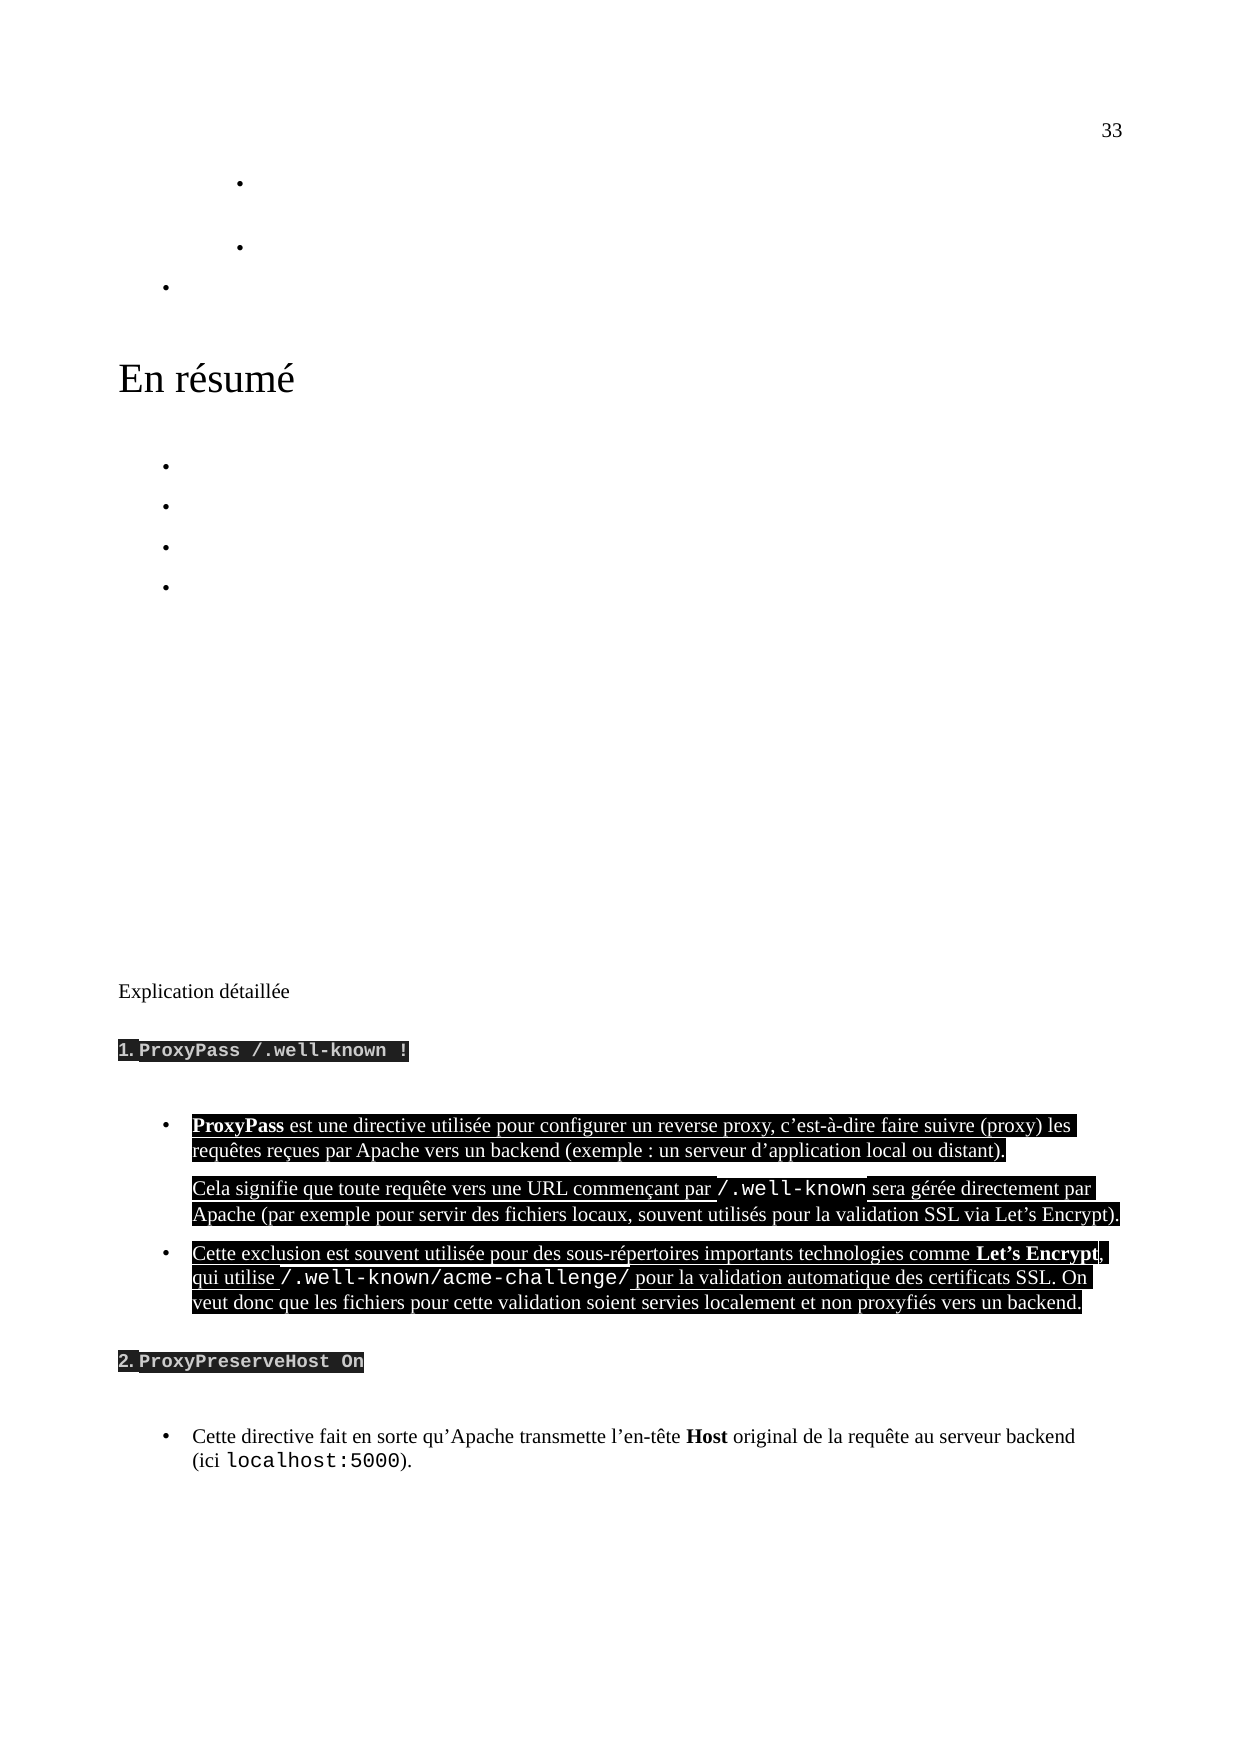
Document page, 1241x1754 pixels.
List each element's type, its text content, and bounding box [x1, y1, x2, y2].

text sert à exclure le chemin /.well-known du reverse proxy configuré avec ProxyPass. [118, 939, 1122, 965]
list microphone=() : Aucune origine (même pas la même) n’a accès à l’API microphone. [236, 236, 1122, 262]
text # Configuration du Reverse Proxy # Ne pas interférer avec les requêtes de renouvellement de Certbot ProxyPass /.well-known ! [118, 693, 1122, 766]
list Cette directive fait en sorte qu’Apache transmette l’en-tête Host original de la requête au serveur backend (ici localhost:5000). [162, 1424, 1122, 1474]
subtitle 1. ProxyPass /.well-known ! [118, 1033, 1122, 1062]
list la manipulation du type de contenu (X-Content-Type-Options), [162, 495, 1122, 521]
list le site contre le clickjacking (X-Frame-Options), [162, 455, 1122, 481]
list Effet : Limite les accès aux API sensibles, améliorant la confidentialité et la sécurité des utilisateurs. [162, 276, 1122, 300]
list geolocation=(self) : Seul le site lui-même (même origine) est autorisé à accéder à la géolocalisation. [236, 172, 1122, 221]
text En résumé [118, 354, 1122, 402]
subtitle 2. ProxyPreserveHost On [118, 1343, 1122, 1373]
list la confidentialité des données référentes (Referrer-Policy), [162, 535, 1122, 561]
list le contrôle d’accès aux APIs sensibles (Permissions-Policy). [162, 576, 1122, 601]
list Cela signifie que toute requête vers une URL commençant par /.well-known sera gérée directement par Apache (par exemple pour servir des fichiers locaux, souvent utilisés pour la validation SSL via Let’s Encrypt). [162, 1176, 1122, 1226]
text # Transférer toutes les autres requêtes vers l'application Node.js ProxyPreserveHost On ProxyRequests Off ProxyPass / http://localhost:5000/ ProxyPassReverse / http://localhost:5000/ [118, 780, 1122, 924]
list ProxyPass est une directive utilisée pour configurer un reverse proxy, c’est-à-dire faire suivre (proxy) les requêtes reçues par Apache vers un backend (exemple : un serveur d’application local ou distant). [162, 1113, 1122, 1162]
text Ces en-têtes HTTP configurés dans Apache renforcent la sécurité en protégeant : [118, 416, 1122, 440]
list Cette exclusion est souvent utilisée pour des sous-répertoires importants technologies comme Let’s Encrypt, qui utilise /.well-known/acme-challenge/ pour la validation automatique des certificats SSL. On veut donc que les fichiers pour cette validation soient servies localement et non proxyfiés vers un backend. [162, 1241, 1122, 1314]
text Ils sont essentiels pour sécuriser une application web moderne et protègent à la fois le site et ses utilisateurs. [118, 616, 1122, 640]
text Explication détaillée [118, 979, 1122, 1003]
